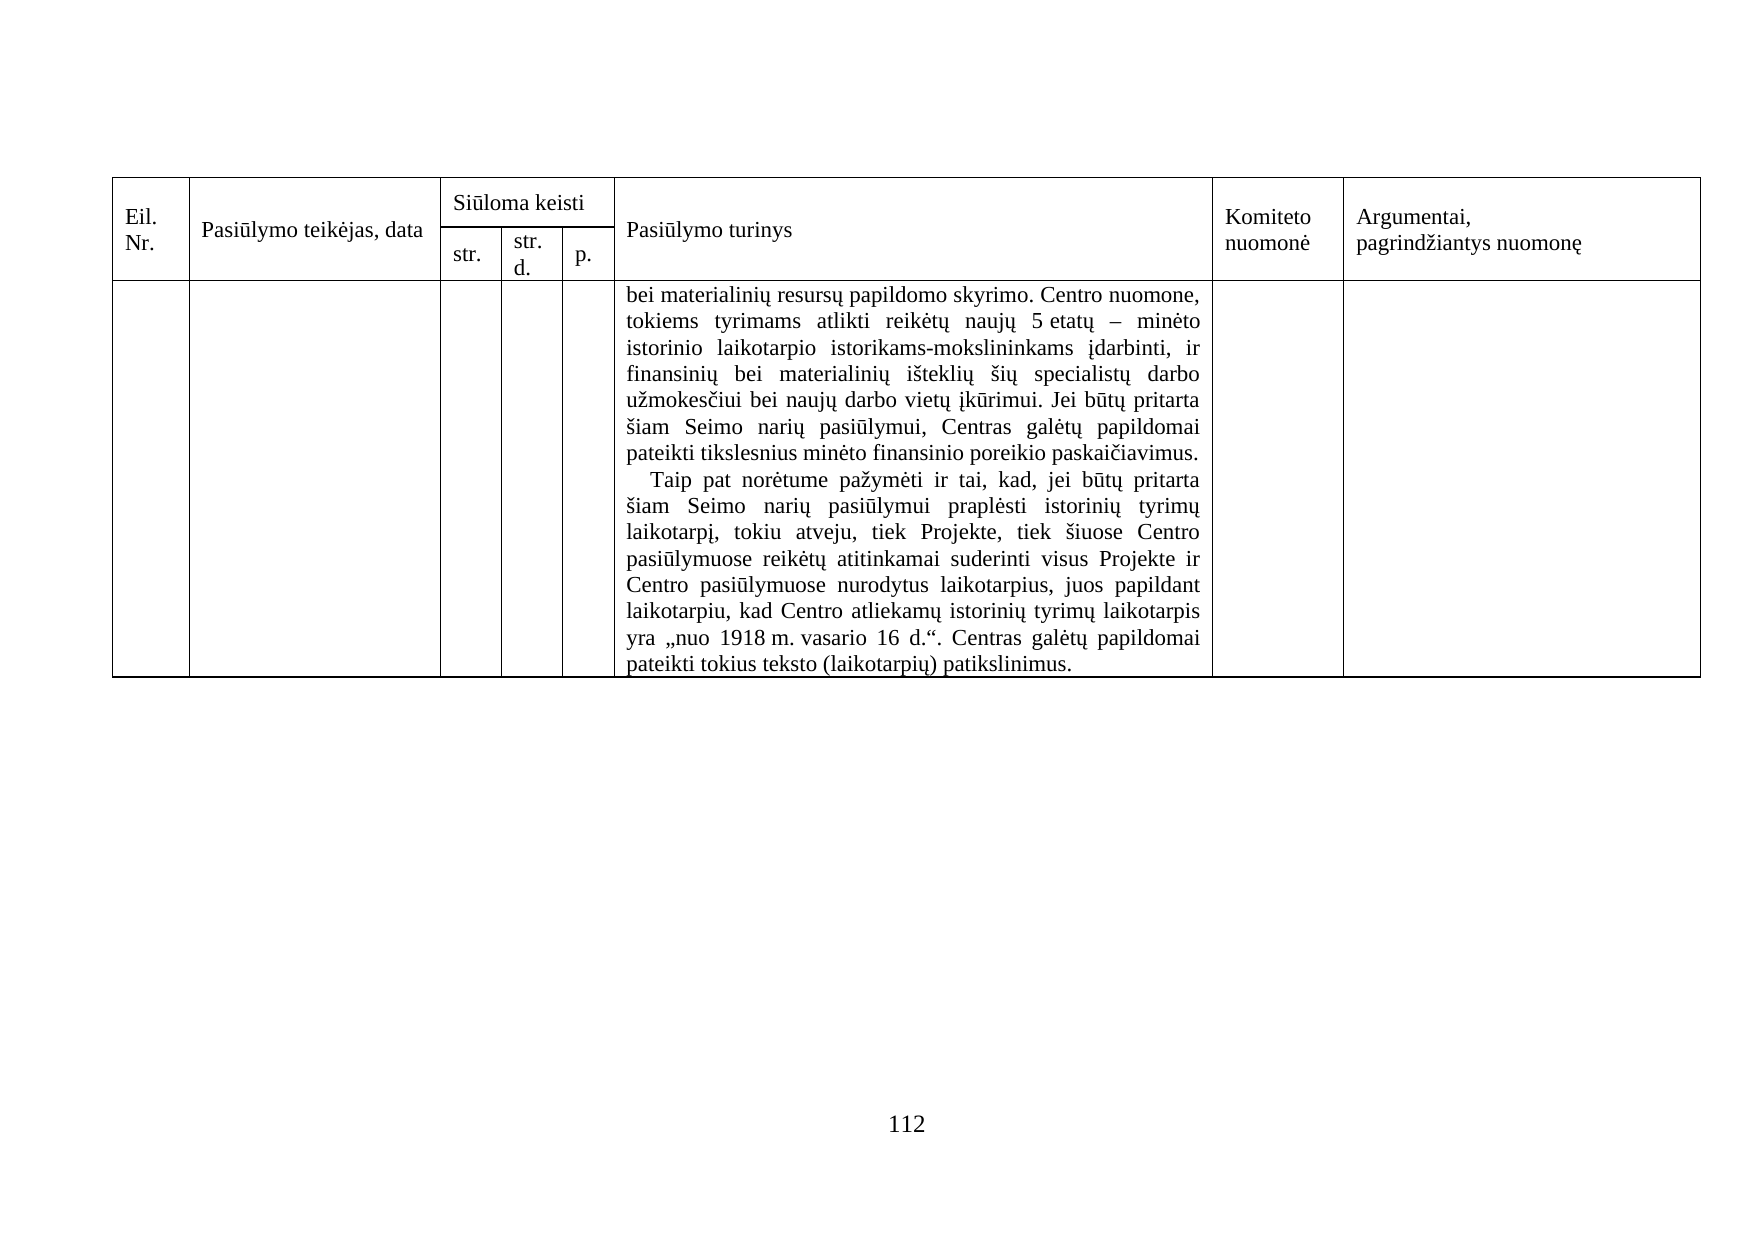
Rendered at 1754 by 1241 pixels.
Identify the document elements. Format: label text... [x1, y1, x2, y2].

table_header Eil. Nr. [113, 178, 189, 280]
table_header Argumentai, pagrindžiantys nuomonę [1344, 178, 1700, 280]
table_cell bei materialinių resursų papildomo skyrimo. Centro nuomone, tokiems tyrimams atlikti reikėtų naujų 5 etatų – minėto istorinio laikotarpio istorikams-mokslininkams įdarbinti, ir finansinių bei materialinių išteklių šių specialistų darbo užmokesčiui bei naujų darbo vietų įkūrimui. Jei būtų pritarta šiam Seimo narių pasiūlymui, Centras galėtų papildomai pateikti tikslesnius minėto finansinio poreikio paskaičiavimus. Taip pat norėtume pažymėti ir tai, kad, jei būtų pritarta šiam Seimo narių pasiūlymui praplėsti istorinių tyrimų laikotarpį, tokiu atveju, tiek Projekte, tiek šiuose Centro pasiūlymuose reikėtų atitinkamai suderinti visus Projekte ir Centro pasiūlymuose nurodytus laikotarpius, juos papildant laikotarpiu, kad Centro atliekamų istorinių tyrimų laikotarpis yra „nuo 1918 m. vasario 16 d.“. Centras galėtų papildomai pateikti tokius teksto (laikotarpių) patikslinimus. [615, 281, 1212, 676]
table_cell str. [441, 228, 501, 280]
table_header Komiteto nuomonė [1213, 178, 1343, 280]
table_header Pasiūlymo turinys [615, 178, 1212, 280]
table_cell [1213, 281, 1343, 676]
table_cell p. [563, 228, 614, 280]
table_header Pasiūlymo teikėjas, data [190, 178, 440, 280]
table_cell [502, 281, 562, 676]
table_cell [441, 281, 501, 676]
table_cell [113, 281, 189, 676]
table_cell [190, 281, 440, 676]
table_cell [1344, 281, 1700, 676]
table_cell [563, 281, 614, 676]
table_cell str. d. [502, 228, 562, 280]
table_header Siūloma keisti [441, 178, 614, 226]
